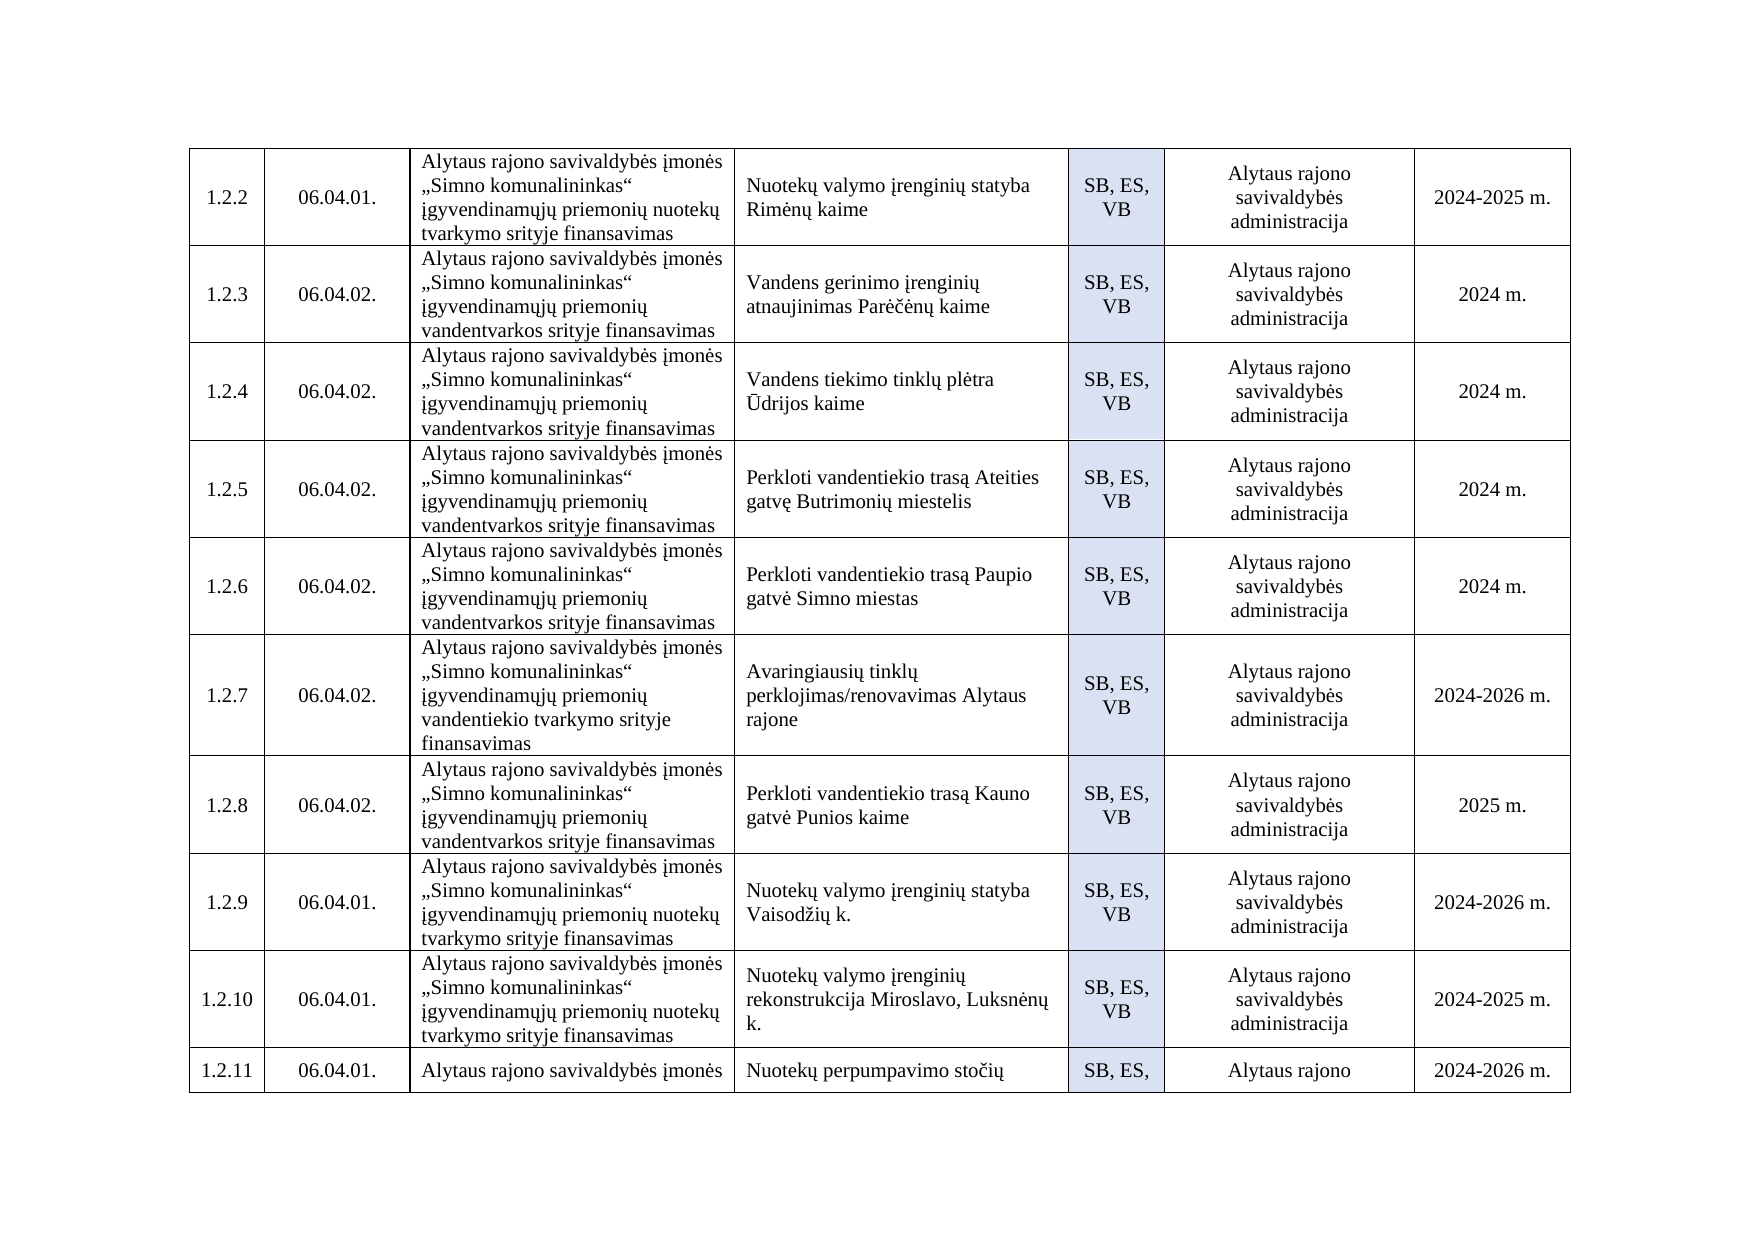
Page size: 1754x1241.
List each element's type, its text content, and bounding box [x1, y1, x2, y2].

table_cell 1.2.2 [190, 149, 264, 245]
table_cell Nuotekų valymo įrenginių rekonstrukcija Miroslavo, Luksnėnų k. [735, 951, 1068, 1047]
table_cell 1.2.9 [190, 854, 264, 950]
table_cell 1.2.6 [190, 538, 264, 634]
table_cell 2024 m. [1415, 441, 1570, 537]
table_cell Vandens tiekimo tinklų plėtra Ūdrijos kaime [735, 343, 1068, 439]
table_cell SB, ES, VB [1069, 635, 1164, 755]
table_cell Perkloti vandentiekio trasą Ateities gatvę Butrimonių miestelis [735, 441, 1068, 537]
table_cell 06.04.02. [265, 538, 409, 634]
table_cell 06.04.02. [265, 756, 409, 853]
table_cell Alytaus rajono savivaldybės įmonės „Simno komunalininkas“ įgyvendinamųjų priemonių nuotekų tvarkymo srityje finansavimas [411, 951, 734, 1047]
table_cell 06.04.02. [265, 343, 409, 439]
table_cell Nuotekų valymo įrenginių statyba Rimėnų kaime [735, 149, 1068, 245]
table_cell 1.2.10 [190, 951, 264, 1047]
table_cell 2024 m. [1415, 538, 1570, 634]
table_cell SB, ES, VB [1069, 538, 1164, 634]
table_cell Alytaus rajono [1165, 1048, 1414, 1092]
table_cell Alytaus rajono savivaldybės administracija [1165, 538, 1414, 634]
table_cell SB, ES, VB [1069, 246, 1164, 342]
table_cell 06.04.01. [265, 951, 409, 1047]
table_cell 2024 m. [1415, 343, 1570, 439]
table_cell SB, ES, [1069, 1048, 1164, 1092]
table_cell 1.2.11 [190, 1048, 264, 1092]
table_cell Alytaus rajono savivaldybės įmonės „Simno komunalininkas“ įgyvendinamųjų priemonių vandentvarkos srityje finansavimas [411, 538, 734, 634]
table_cell 2025 m. [1415, 756, 1570, 853]
table_cell SB, ES, VB [1069, 149, 1164, 245]
table_cell 1.2.8 [190, 756, 264, 853]
table_cell 1.2.7 [190, 635, 264, 755]
table_cell SB, ES, VB [1069, 756, 1164, 853]
table_cell 2024-2026 m. [1415, 854, 1570, 950]
table_cell Vandens gerinimo įrenginių atnaujinimas Parėčėnų kaime [735, 246, 1068, 342]
table_cell 06.04.02. [265, 441, 409, 537]
table_cell 1.2.3 [190, 246, 264, 342]
table_cell 06.04.02. [265, 635, 409, 755]
table_cell Alytaus rajono savivaldybės administracija [1165, 246, 1414, 342]
table_cell 06.04.02. [265, 246, 409, 342]
table_cell Alytaus rajono savivaldybės įmonės „Simno komunalininkas“ įgyvendinamųjų priemonių vandentvarkos srityje finansavimas [411, 343, 734, 439]
table_cell Alytaus rajono savivaldybės administracija [1165, 441, 1414, 537]
table_cell Nuotekų perpumpavimo stočių [735, 1048, 1068, 1092]
table_cell Alytaus rajono savivaldybės administracija [1165, 756, 1414, 853]
table_cell Alytaus rajono savivaldybės administracija [1165, 635, 1414, 755]
table_cell 06.04.01. [265, 1048, 409, 1092]
table_cell Perkloti vandentiekio trasą Kauno gatvė Punios kaime [735, 756, 1068, 853]
table_cell Alytaus rajono savivaldybės įmonės „Simno komunalininkas“ įgyvendinamųjų priemonių vandentvarkos srityje finansavimas [411, 246, 734, 342]
table_cell SB, ES, VB [1069, 854, 1164, 950]
table_cell Alytaus rajono savivaldybės įmonės „Simno komunalininkas“ įgyvendinamųjų priemonių nuotekų tvarkymo srityje finansavimas [411, 854, 734, 950]
table_cell SB, ES, VB [1069, 441, 1164, 537]
table_cell Perkloti vandentiekio trasą Paupio gatvė Simno miestas [735, 538, 1068, 634]
table_cell 06.04.01. [265, 149, 409, 245]
table_cell 2024-2026 m. [1415, 635, 1570, 755]
table_cell Alytaus rajono savivaldybės įmonės „Simno komunalininkas“ įgyvendinamųjų priemonių vandentvarkos srityje finansavimas [411, 441, 734, 537]
table_cell 1.2.5 [190, 441, 264, 537]
table_cell SB, ES, VB [1069, 951, 1164, 1047]
table_cell 2024-2025 m. [1415, 951, 1570, 1047]
table_cell Alytaus rajono savivaldybės administracija [1165, 149, 1414, 245]
table_cell Alytaus rajono savivaldybės administracija [1165, 854, 1414, 950]
table_cell Nuotekų valymo įrenginių statyba Vaisodžių k. [735, 854, 1068, 950]
table_cell Alytaus rajono savivaldybės įmonės [411, 1048, 734, 1092]
table_cell 06.04.01. [265, 854, 409, 950]
table_cell Alytaus rajono savivaldybės įmonės „Simno komunalininkas“ įgyvendinamųjų priemonių nuotekų tvarkymo srityje finansavimas [411, 149, 734, 245]
table_cell Avaringiausių tinklų perklojimas/renovavimas Alytaus rajone [735, 635, 1068, 755]
table_cell 2024-2025 m. [1415, 149, 1570, 245]
table_cell SB, ES, VB [1069, 343, 1164, 439]
table_cell 2024-2026 m. [1415, 1048, 1570, 1092]
table_cell Alytaus rajono savivaldybės įmonės „Simno komunalininkas“ įgyvendinamųjų priemonių vandentvarkos srityje finansavimas [411, 756, 734, 853]
table_cell Alytaus rajono savivaldybės administracija [1165, 343, 1414, 439]
table_cell Alytaus rajono savivaldybės įmonės „Simno komunalininkas“ įgyvendinamųjų priemonių vandentiekio tvarkymo srityje finansavimas [411, 635, 734, 755]
table_cell 1.2.4 [190, 343, 264, 439]
table_cell Alytaus rajono savivaldybės administracija [1165, 951, 1414, 1047]
table_cell 2024 m. [1415, 246, 1570, 342]
